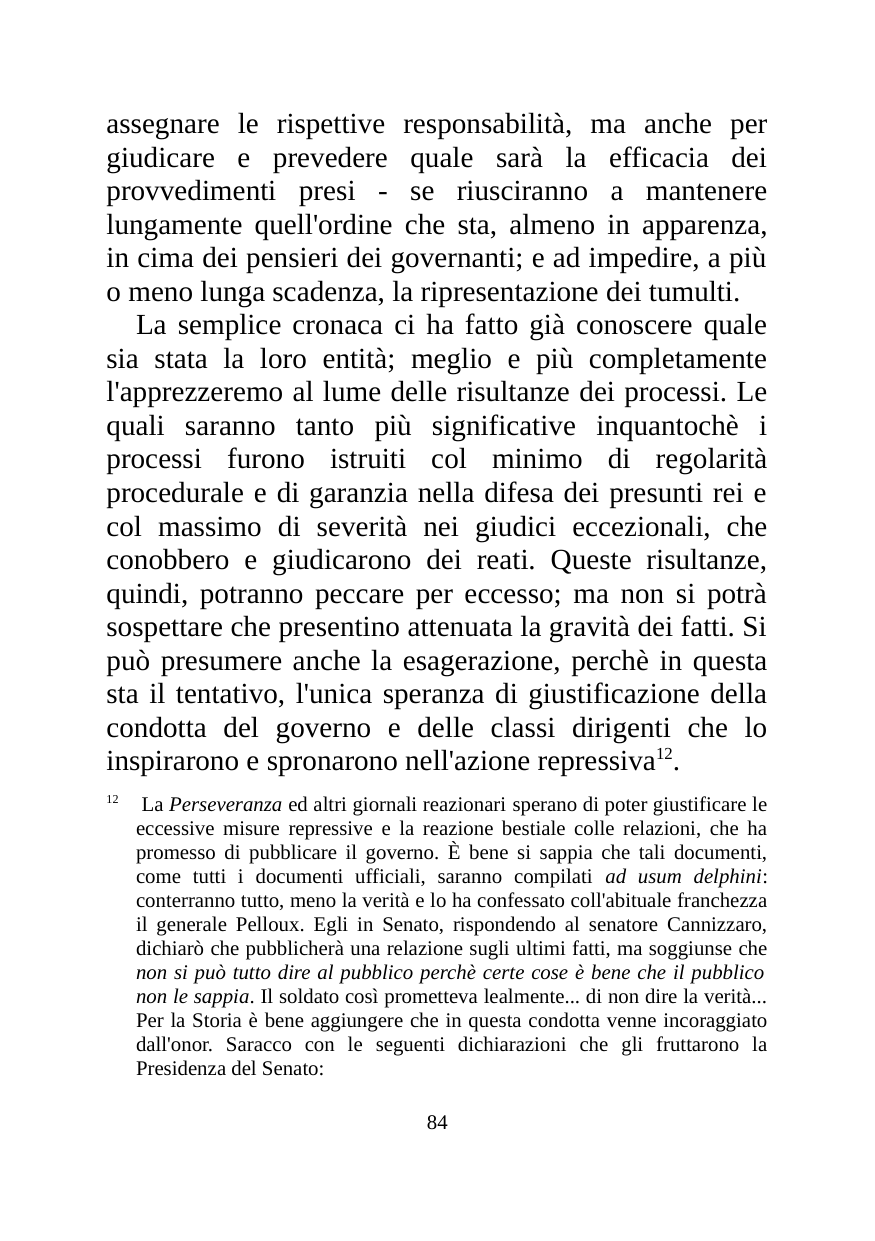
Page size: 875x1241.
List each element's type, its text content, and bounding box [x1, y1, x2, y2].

text La Perseveranza ed altri giornali reazionari sperano di poter giustificare le eccessive misure repressive e la reazione bestiale colle relazioni, che ha promesso di pubblicare il governo. È bene si sappia che tali documenti, come tutti i documenti ufficiali, saranno compilati ad usum delphini: conterranno tutto, meno la verità e lo ha confessato coll'abituale franchezza il generale Pelloux. Egli in Senato, rispondendo al senatore Cannizzaro, dichiarò che pubblicherà una relazione sugli ultimi fatti, ma soggiunse che non si può tutto dire al pubblico perchè certe cose è bene che il pubblico non le sappia. Il soldato così prometteva lealmente... di non dire la verità... Per la Storia è bene aggiungere che in questa condotta venne incoraggiato dall'onor. Saracco con le seguenti dichiarazioni che gli fruttarono la Presidenza del Senato: [106, 792, 768, 1080]
text assegnare le rispettive responsabilità, ma anche per giudicare e prevedere quale sarà la efficacia dei provvedimenti presi - se riusciranno a mantenere lungamente quell'ordine che sta, almeno in apparenza, in cima dei pensieri dei governanti; e ad impedire, a più o meno lunga scadenza, la ripresentazione dei tumulti. [106, 106, 768, 307]
text La semplice cronaca ci ha fatto già conoscere quale sia stata la loro entità; meglio e più completamente l'apprezzeremo al lume delle risultanze dei processi. Le quali saranno tanto più significative inquantochè i processi furono istruiti col minimo di regolarità procedurale e di garanzia nella difesa dei presunti rei e col massimo di severità nei giudici eccezionali, che conobbero e giudicarono dei reati. Queste risultanze, quindi, potranno peccare per eccesso; ma non si potrà sospettare che presentino attenuata la gravità dei fatti. Si può presumere anche la esagerazione, perchè in questa sta il tentativo, l'unica speranza di giustificazione della condotta del governo e delle classi dirigenti che lo inspirarono e spronarono nell'azione repressiva. [106, 307, 768, 777]
